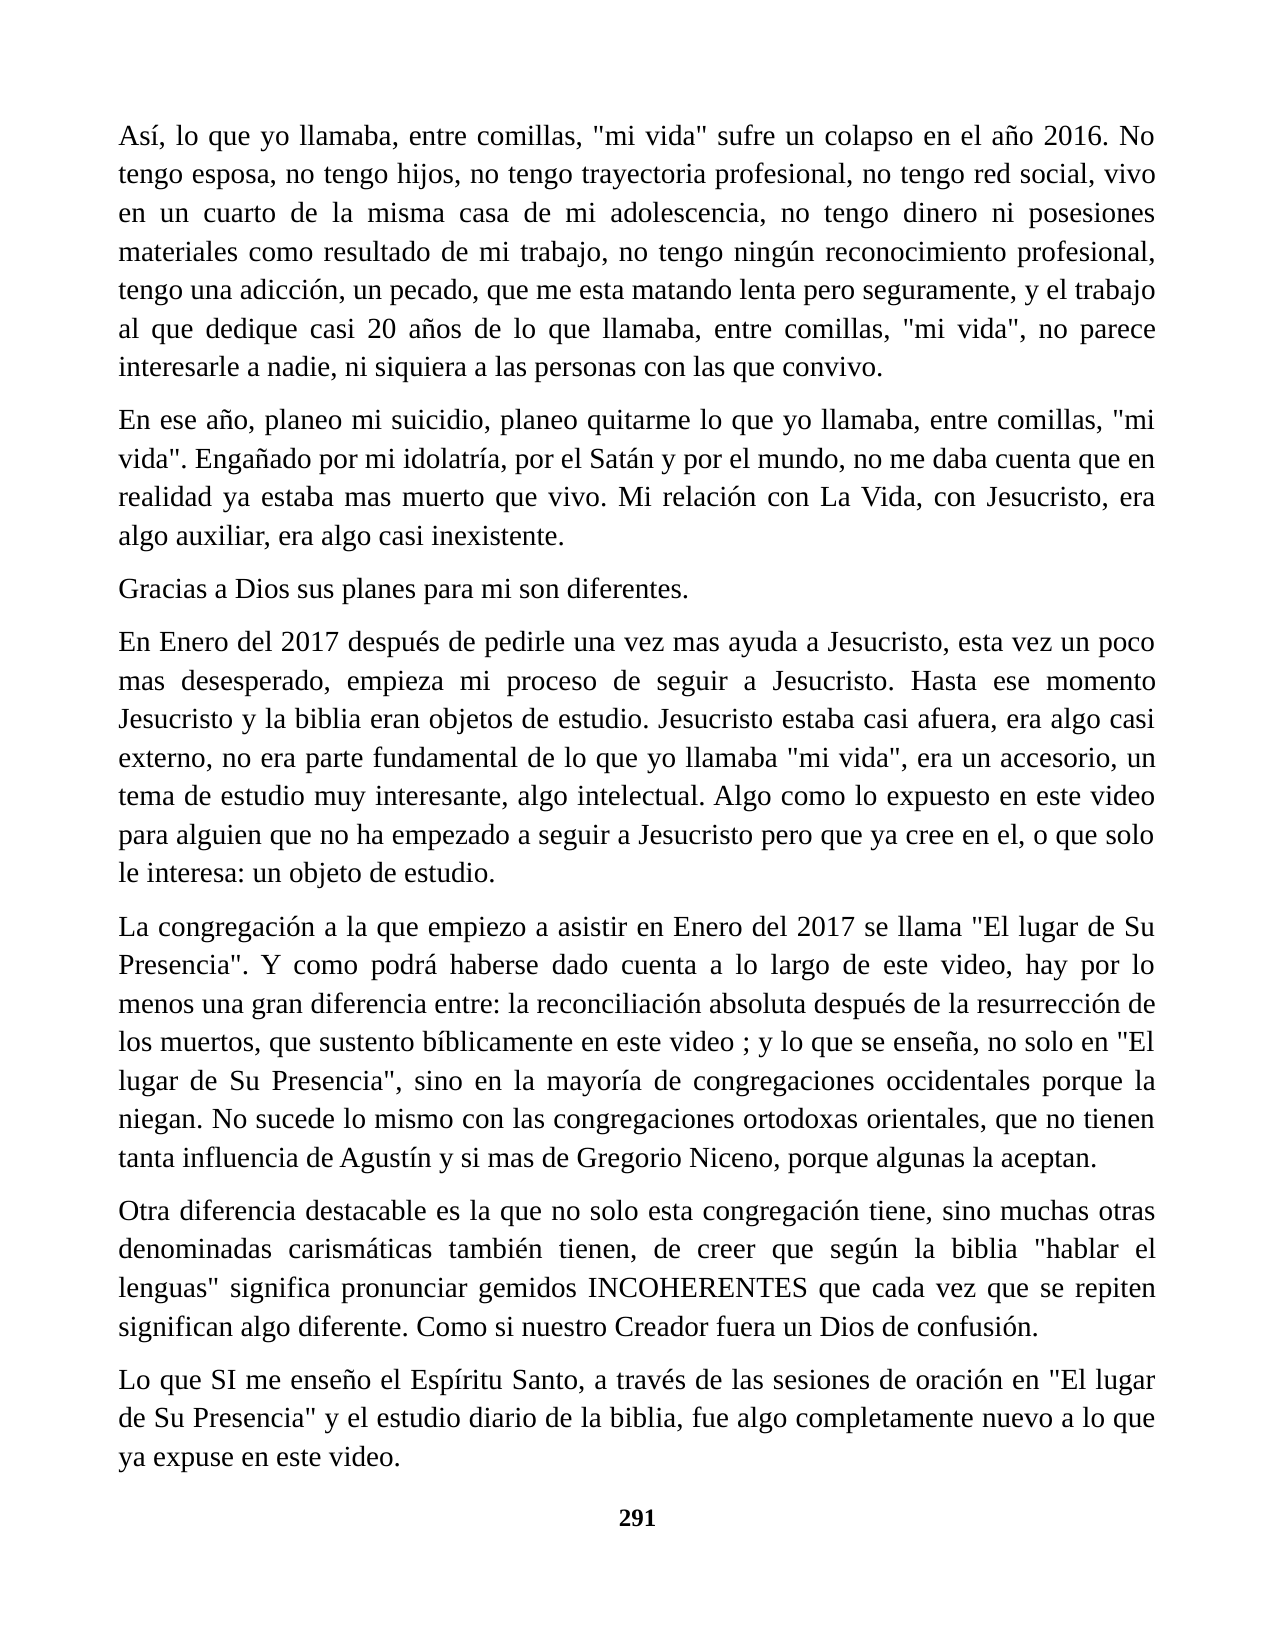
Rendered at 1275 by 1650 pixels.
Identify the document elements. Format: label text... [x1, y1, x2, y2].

text Otra diferencia destacable es la que no solo esta congregación tiene, sino muchas otras denominadas carismáticas también tienen, de creer que según la biblia "hablar el lenguas" significa pronunciar gemidos INCOHERENTES que cada vez que se repiten significan algo diferente. Como si nuestro Creador fuera un Dios de confusión. [118, 1193, 1157, 1342]
text La congregación a la que empiezo a asistir en Enero del 2017 se llama "El lugar de Su Presencia". Y como podrá haberse dado cuenta a lo largo de este video, hay por lo menos una gran diferencia entre: la reconciliación absoluta después de la resurrección de los muertos, que sustento bíblicamente en este video ; y lo que se enseña, no solo en "El lugar de Su Presencia", sino en la mayoría de congregaciones occidentales porque la niegan. No sucede lo mismo con las congregaciones ortodoxas orientales, que no tienen tanta influencia de Agustín y si mas de Gregorio Niceno, porque algunas la aceptan. [118, 909, 1157, 1173]
text En ese año, planeo mi suicidio, planeo quitarme lo que yo llamaba, entre comillas, "mi vida". Engañado por mi idolatría, por el Satán y por el mundo, no me daba cuenta que en realidad ya estaba mas muerto que vivo. Mi relación con La Vida, con Jesucristo, era algo auxiliar, era algo casi inexistente. [118, 402, 1157, 552]
text En Enero del 2017 después de pedirle una vez mas ayuda a Jesucristo, esta vez un poco mas desesperado, empieza mi proceso de seguir a Jesucristo. Hasta ese momento Jesucristo y la biblia eran objetos de estudio. Jesucristo estaba casi afuera, era algo casi externo, no era parte fundamental de lo que yo llamaba "mi vida", era un accesorio, un tema de estudio muy interesante, algo intelectual. Algo como lo expuesto en este video para alguien que no ha empezado a seguir a Jesucristo pero que ya cree en el, o que solo le interesa: un objeto de estudio. [118, 624, 1157, 889]
text Gracias a Dios sus planes para mi son diferentes. [118, 571, 1157, 605]
text Lo que SI me enseño el Espíritu Santo, a través de las sesiones de oración en "El lugar de Su Presencia" y el estudio diario de la biblia, fue algo completamente nuevo a lo que ya expuse en este video. [118, 1362, 1157, 1472]
text Así, lo que yo llamaba, entre comillas, "mi vida" sufre un colapso en el año 2016. No tengo esposa, no tengo hijos, no tengo trayectoria profesional, no tengo red social, vivo en un cuarto de la misma casa de mi adolescencia, no tengo dinero ni posesiones materiales como resultado de mi trabajo, no tengo ningún reconocimiento profesional, tengo una adicción, un pecado, que me esta matando lenta pero seguramente, y el trabajo al que dedique casi 20 años de lo que llamaba, entre comillas, "mi vida", no parece interesarle a nadie, ni siquiera a las personas con las que convivo. [118, 118, 1157, 383]
